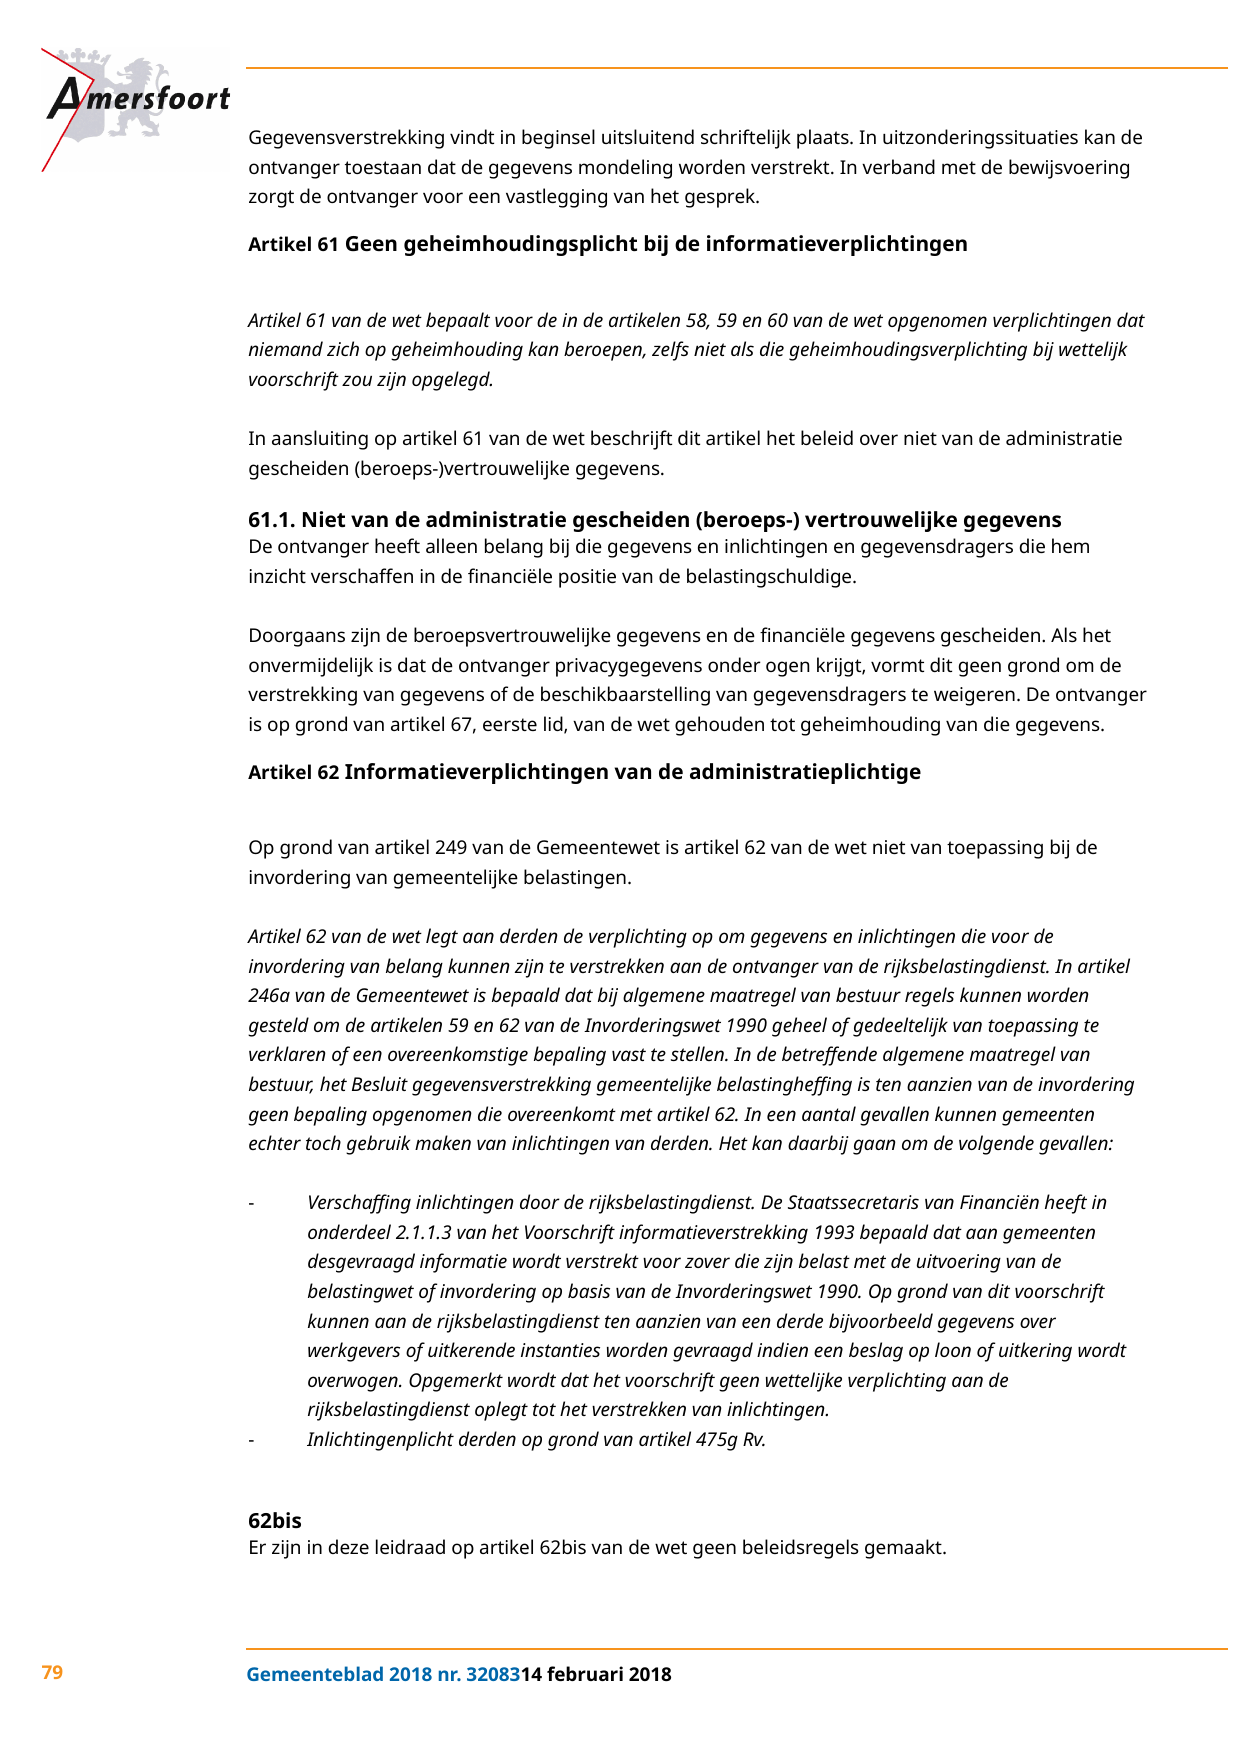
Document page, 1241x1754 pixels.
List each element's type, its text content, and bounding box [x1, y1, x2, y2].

text Op grond van artikel 249 van de Gemeentewet is artikel 62 van de wet niet van toepassing bij de invordering van gemeentelijke belastingen. [248, 834, 1152, 890]
text Gegevensverstrekking vindt in beginsel uitsluitend schriftelijk plaats. In uitzonderingssituaties kan de ontvanger toestaan dat de gegevens mondeling worden verstrekt. In verband met de bewijsvoering zorgt de ontvanger voor een vastlegging van het gesprek. [248, 124, 1152, 209]
text De ontvanger heeft alleen belang bij die gegevens en inlichtingen en gegevensdragers die hem inzicht verschaffen in de financiële positie van de belastingschuldige. [248, 534, 1152, 589]
text Doorgaans zijn de beroepsvertrouwelijke gegevens en de financiële gegevens gescheiden. Als het onvermijdelijk is dat de ontvanger privacygegevens onder ogen krijgt, vormt dit geen grond om de verstrekking van gegevens of de beschikbaarstelling van gegevensdragers te weigeren. De ontvanger is op grond van artikel 67, eerste lid, van de wet gehouden tot geheimhouding van die gegevens. [248, 622, 1152, 737]
text Artikel 62 Informatieverplichtingen van de administratieplichtige [248, 757, 1152, 785]
text 62bis [248, 1506, 1152, 1534]
text 61.1. Niet van de administratie gescheiden (beroeps-) vertrouwelijke gegevens [248, 505, 1152, 534]
picture [41, 47, 231, 172]
text Er zijn in deze leidraad op artikel 62bis van de wet geen beleidsregels gemaakt. [248, 1534, 1152, 1560]
list Verschaffing inlichtingen door de rijksbelastingdienst. De Staatssecretaris van Financiën heeft in onderdeel 2.1.1.3 van het Voorschrift informatieverstrekking 1993 bepaald dat aan gemeenten desgevraagd informatie wordt verstrekt voor zover die zijn belast met de uitvoering van de belastingwet of invordering op basis van de Invorderingswet 1990. Op grond van dit voorschrift kunnen aan de rijksbelastingdienst ten aanzien van een derde bijvoorbeeld gegevens over werkgevers of uitkerende instanties worden gevraagd indien een beslag op loon of uitkering wordt overwogen. Opgemerkt wordt dat het voorschrift geen wettelijke verplichting aan de rijksbelastingdienst oplegt tot het verstrekken van inlichtingen. [248, 1189, 1152, 1422]
list Inlichtingenplicht derden op grond van artikel 475g Rv. [248, 1426, 1152, 1452]
text Artikel 61 van de wet bepaalt voor de in de artikelen 58, 59 en 60 van de wet opgenomen verplichtingen dat niemand zich op geheimhouding kan beroepen, zelfs niet als die geheimhoudingsverplichting bij wettelijk voorschrift zou zijn opgelegd. [248, 307, 1152, 392]
text Artikel 62 van de wet legt aan derden de verplichting op om gegevens en inlichtingen die voor de invordering van belang kunnen zijn te verstrekken aan de ontvanger van de rijksbelastingdienst. In artikel 246a van de Gemeentewet is bepaald dat bij algemene maatregel van bestuur regels kunnen worden gesteld om de artikelen 59 en 62 van de Invorderingswet 1990 geheel of gedeeltelijk van toepassing te verklaren of een overeenkomstige bepaling vast te stellen. In de betreffende algemene maatregel van bestuur, het Besluit gegevensverstrekking gemeentelijke belastingheffing is ten aanzien van de invordering geen bepaling opgenomen die overeenkomt met artikel 62. In een aantal gevallen kunnen gemeenten echter toch gebruik maken van inlichtingen van derden. Het kan daarbij gaan om de volgende gevallen: [248, 923, 1152, 1156]
text Artikel 61 Geen geheimhoudingsplicht bij de informatieverplichtingen [248, 229, 1152, 258]
text In aansluiting op artikel 61 van de wet beschrijft dit artikel het beleid over niet van de administratie gescheiden (beroeps-)vertrouwelijke gegevens. [248, 425, 1152, 481]
